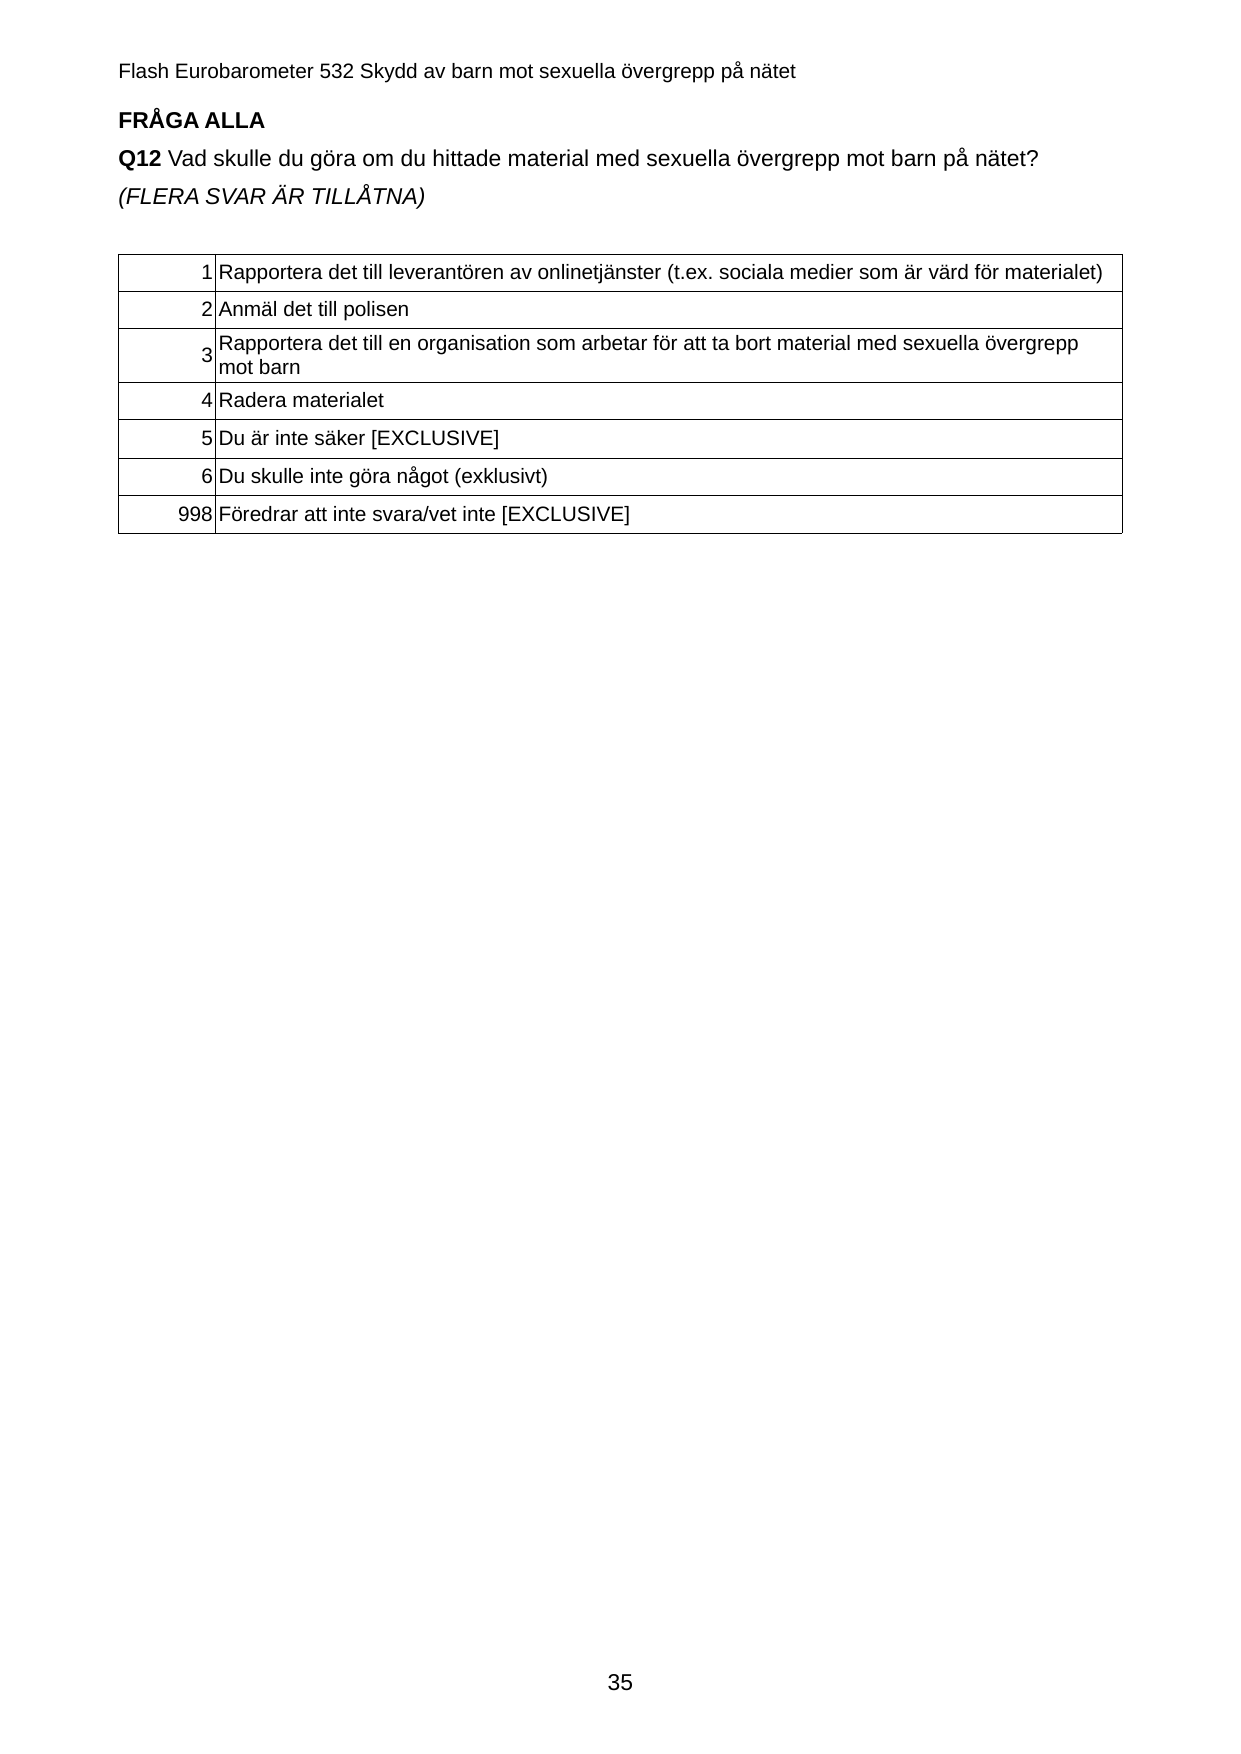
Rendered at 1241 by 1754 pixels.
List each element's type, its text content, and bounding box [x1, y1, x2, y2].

table_header Rapportera det till leverantören av onlinetjänster (t.ex. sociala medier som är värd för materialet) [216, 255, 1122, 291]
text (FLERA SVAR ÄR TILLÅTNA) [118, 183, 1122, 209]
table_cell 5 [119, 420, 215, 457]
table_cell Radera materialet [216, 383, 1122, 419]
table_cell Du skulle inte göra något (exklusivt) [216, 459, 1122, 494]
table_cell Rapportera det till en organisation som arbetar för att ta bort material med sexuella övergrepp mot barn [216, 329, 1122, 382]
table_cell Föredrar att inte svara/vet inte [EXCLUSIVE] [216, 496, 1122, 533]
table_cell 6 [119, 459, 215, 494]
text Q12 Vad skulle du göra om du hittade material med sexuella övergrepp mot barn på nätet? [118, 145, 1122, 171]
table_cell 3 [119, 329, 215, 382]
text FRÅGA ALLA [118, 107, 1122, 133]
table_cell 2 [119, 292, 215, 328]
table_cell 4 [119, 383, 215, 419]
table_cell Anmäl det till polisen [216, 292, 1122, 328]
table_cell Du är inte säker [EXCLUSIVE] [216, 420, 1122, 457]
table_cell 998 [119, 496, 215, 533]
table_header 1 [119, 255, 215, 291]
